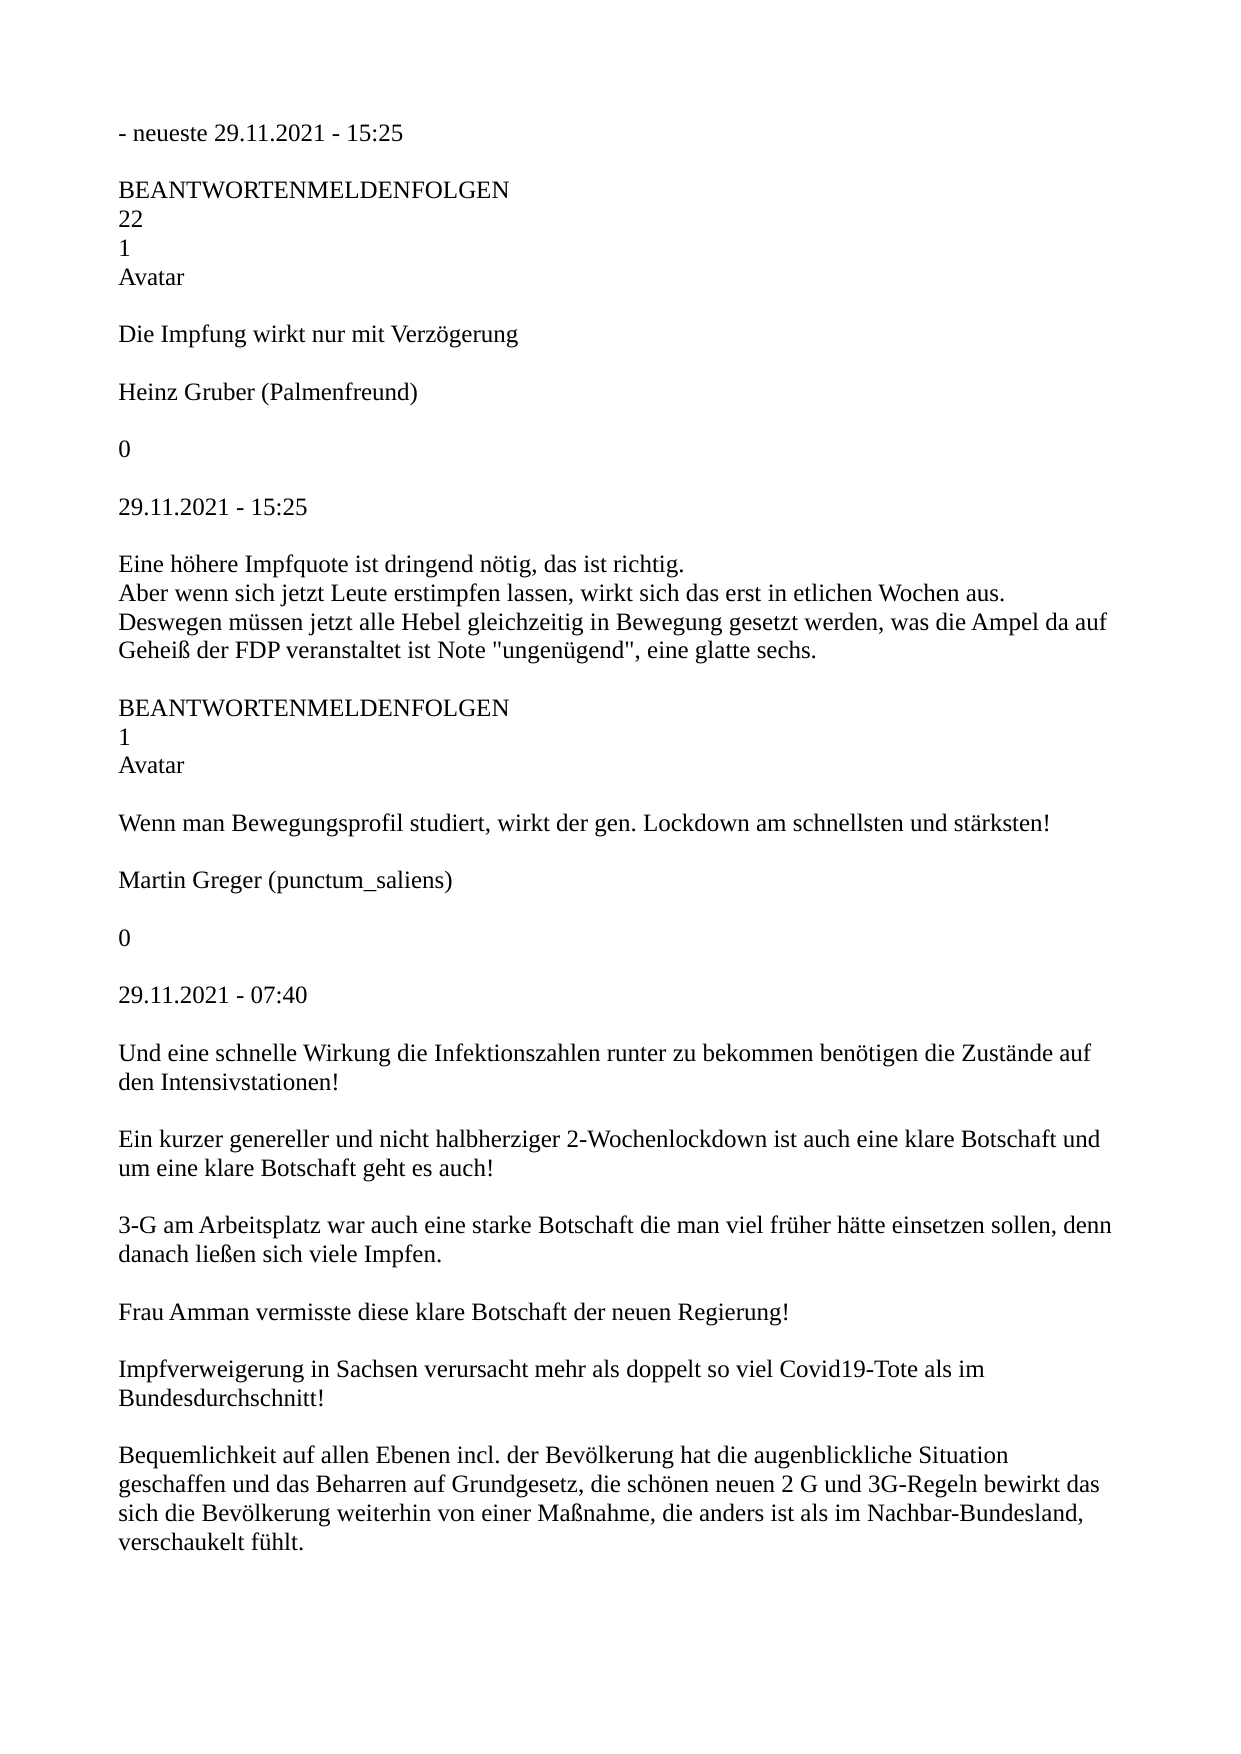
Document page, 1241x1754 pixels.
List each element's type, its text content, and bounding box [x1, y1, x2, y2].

text Avatar [118, 262, 1122, 291]
text 29.11.2021 - 15:25 [118, 492, 1122, 521]
text 0 [118, 923, 1122, 952]
text Und eine schnelle Wirkung die Infektionszahlen runter zu bekommen benötigen die Zustände auf den Intensivstationen! [118, 1038, 1122, 1096]
text Deswegen müssen jetzt alle Hebel gleichzeitig in Bewegung gesetzt werden, was die Ampel da auf Geheiß der FDP veranstaltet ist Note "ungenügend", eine glatte sechs. [118, 607, 1122, 664]
text - neueste 29.11.2021 - 15:25 [118, 118, 1122, 147]
text Heinz Gruber (Palmenfreund) [118, 377, 1122, 406]
text Ein kurzer genereller und nicht halbherziger 2-Wochenlockdown ist auch eine klare Botschaft und um eine klare Botschaft geht es auch! [118, 1124, 1122, 1182]
text 22 [118, 204, 1122, 233]
text Aber wenn sich jetzt Leute erstimpfen lassen, wirkt sich das erst in etlichen Wochen aus. [118, 578, 1122, 607]
text 1 [118, 233, 1122, 262]
text 1 [118, 722, 1122, 751]
text Martin Greger (punctum_saliens) [118, 866, 1122, 894]
text Avatar [118, 751, 1122, 779]
text 29.11.2021 - 07:40 [118, 981, 1122, 1009]
text BEANTWORTENMELDENFOLGEN [118, 176, 1122, 204]
text Impfverweigerung in Sachsen verursacht mehr als doppelt so viel Covid19-Tote als im Bundesdurchschnitt! [118, 1354, 1122, 1412]
text 0 [118, 434, 1122, 463]
text Frau Amman vermisste diese klare Botschaft der neuen Regierung! [118, 1297, 1122, 1326]
text Bequemlichkeit auf allen Ebenen incl. der Bevölkerung hat die augenblickliche Situation geschaffen und das Beharren auf Grundgesetz, die schönen neuen 2 G und 3G-Regeln bewirkt das sich die Bevölkerung weiterhin von einer Maßnahme, die anders ist als im Nachbar-Bundesland, verschaukelt fühlt. [118, 1441, 1122, 1556]
text Eine höhere Impfquote ist dringend nötig, das ist richtig. [118, 549, 1122, 578]
text 3-G am Arbeitsplatz war auch eine starke Botschaft die man viel früher hätte einsetzen sollen, denn danach ließen sich viele Impfen. [118, 1211, 1122, 1268]
text BEANTWORTENMELDENFOLGEN [118, 693, 1122, 722]
text Die Impfung wirkt nur mit Verzögerung [118, 319, 1122, 348]
text Wenn man Bewegungsprofil studiert, wirkt der gen. Lockdown am schnellsten und stärksten! [118, 808, 1122, 837]
